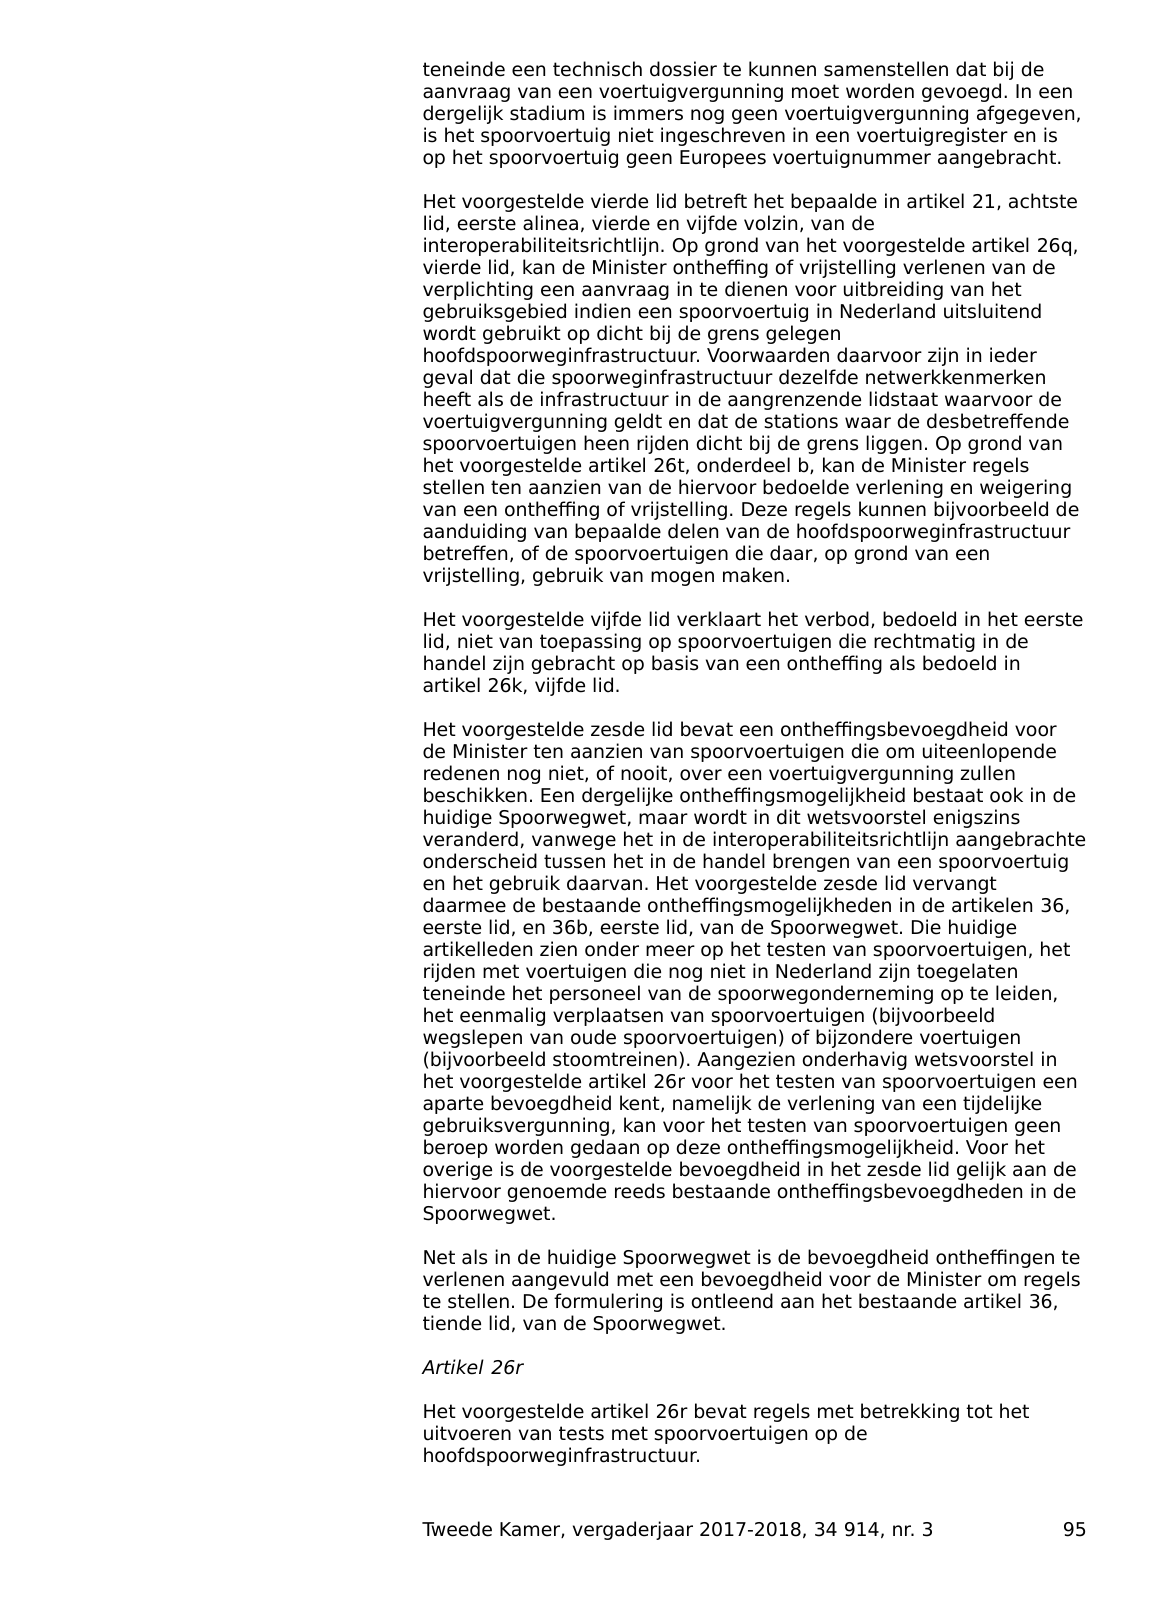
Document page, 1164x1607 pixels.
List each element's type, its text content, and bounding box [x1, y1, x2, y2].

subtitle Artikel 26r [422, 1357, 1087, 1379]
text Het voorgestelde vijfde lid verklaart het verbod, bedoeld in het eerste lid, niet van toepassing op spoorvoertuigen die rechtmatig in de handel zijn gebracht op basis van een ontheffing als bedoeld in artikel 26k, vijfde lid. [422, 609, 1087, 697]
text Het voorgestelde vierde lid betreft het bepaalde in artikel 21, achtste lid, eerste alinea, vierde en vijfde volzin, van de interoperabiliteitsrichtlijn. Op grond van het voorgestelde artikel 26q, vierde lid, kan de Minister ontheffing of vrijstelling verlenen van de verplichting een aanvraag in te dienen voor uitbreiding van het gebruiksgebied indien een spoorvoertuig in Nederland uitsluitend wordt gebruikt op dicht bij de grens gelegen hoofdspoorweginfrastructuur. Voorwaarden daarvoor zijn in ieder geval dat die spoorweginfrastructuur dezelfde netwerkkenmerken heeft als de infrastructuur in de aangrenzende lidstaat waarvoor de voertuigvergunning geldt en dat de stations waar de desbetreffende spoorvoertuigen heen rijden dicht bij de grens liggen. Op grond van het voorgestelde artikel 26t, onderdeel b, kan de Minister regels stellen ten aanzien van de hiervoor bedoelde verlening en weigering van een ontheffing of vrijstelling. Deze regels kunnen bijvoorbeeld de aanduiding van bepaalde delen van de hoofdspoorweginfrastructuur betreffen, of de spoorvoertuigen die daar, op grond van een vrijstelling, gebruik van mogen maken. [422, 191, 1087, 587]
text Het voorgestelde artikel 26r bevat regels met betrekking tot het uitvoeren van tests met spoorvoertuigen op de hoofdspoorweginfrastructuur. [422, 1401, 1087, 1467]
text teneinde een technisch dossier te kunnen samenstellen dat bij de aanvraag van een voertuigvergunning moet worden gevoegd. In een dergelijk stadium is immers nog geen voertuigvergunning afgegeven, is het spoorvoertuig niet ingeschreven in een voertuigregister en is op het spoorvoertuig geen Europees voertuignummer aangebracht. [422, 59, 1087, 169]
text Het voorgestelde zesde lid bevat een ontheffingsbevoegdheid voor de Minister ten aanzien van spoorvoertuigen die om uiteenlopende redenen nog niet, of nooit, over een voertuigvergunning zullen beschikken. Een dergelijke ontheffingsmogelijkheid bestaat ook in de huidige Spoorwegwet, maar wordt in dit wetsvoorstel enigszins veranderd, vanwege het in de interoperabiliteitsrichtlijn aangebrachte onderscheid tussen het in de handel brengen van een spoorvoertuig en het gebruik daarvan. Het voorgestelde zesde lid vervangt daarmee de bestaande ontheffingsmogelijkheden in de artikelen 36, eerste lid, en 36b, eerste lid, van de Spoorwegwet. Die huidige artikelleden zien onder meer op het testen van spoorvoertuigen, het rijden met voertuigen die nog niet in Nederland zijn toegelaten teneinde het personeel van de spoorwegonderneming op te leiden, het eenmalig verplaatsen van spoorvoertuigen (bijvoorbeeld wegslepen van oude spoorvoertuigen) of bijzondere voertuigen (bijvoorbeeld stoomtreinen). Aangezien onderhavig wetsvoorstel in het voorgestelde artikel 26r voor het testen van spoorvoertuigen een aparte bevoegdheid kent, namelijk de verlening van een tijdelijke gebruiksvergunning, kan voor het testen van spoorvoertuigen geen beroep worden gedaan op deze ontheffingsmogelijkheid. Voor het overige is de voorgestelde bevoegdheid in het zesde lid gelijk aan de hiervoor genoemde reeds bestaande ontheffingsbevoegdheden in de Spoorwegwet. [422, 719, 1087, 1224]
text Net als in de huidige Spoorwegwet is de bevoegdheid ontheffingen te verlenen aangevuld met een bevoegdheid voor de Minister om regels te stellen. De formulering is ontleend aan het bestaande artikel 36, tiende lid, van de Spoorwegwet. [422, 1247, 1087, 1335]
